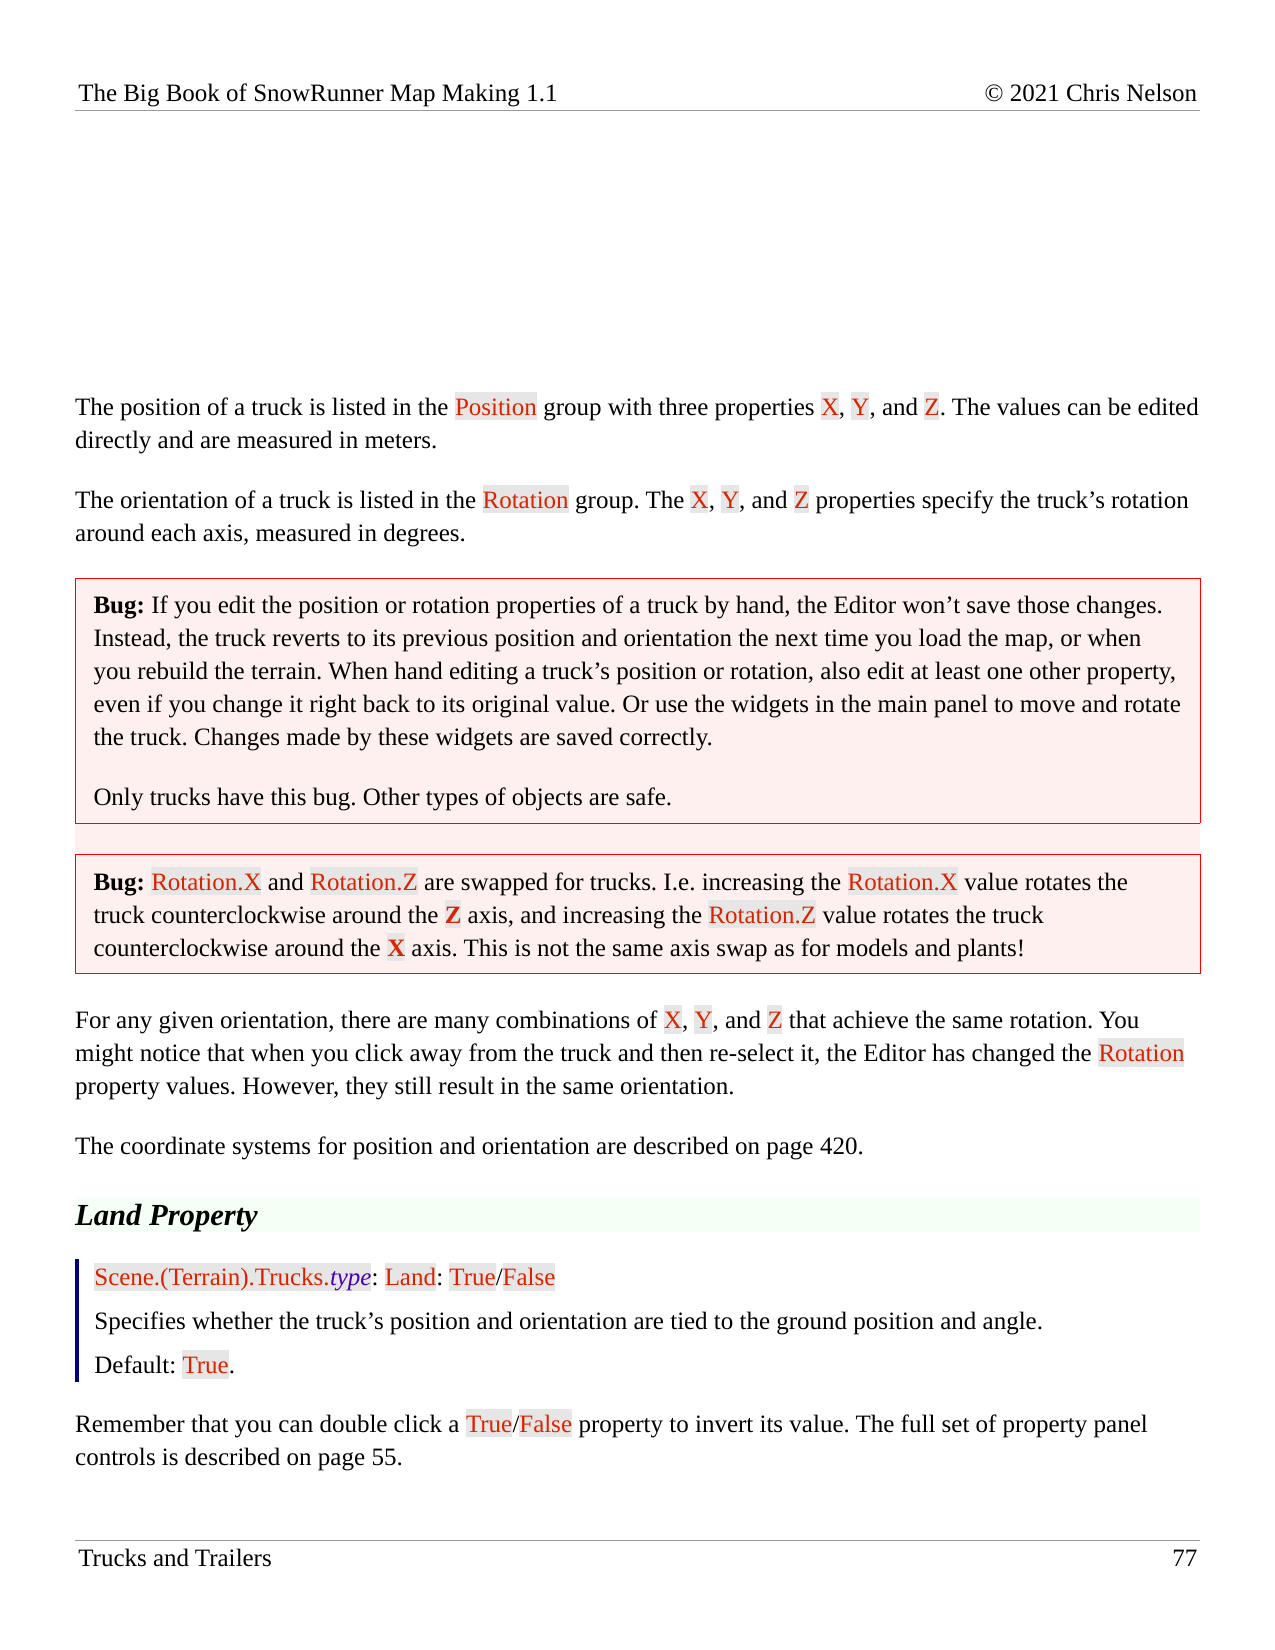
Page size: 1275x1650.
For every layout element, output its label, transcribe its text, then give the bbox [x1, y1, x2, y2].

text For any given orientation, there are many combinations of X, Y, and Z that achieve the same rotation. You might notice that when you click away from the truck and then re-select it, the Editor has changed the Rotation property values. However, they still result in the same orientation. [75, 1005, 1200, 1100]
text Default: True. [79, 1347, 1200, 1382]
list Rotation.X and Rotation.Z are swapped for trucks. I.e. increasing the Rotation.X value rotates the truck counterclockwise around the Z axis, and increasing the Rotation.Z value rotates the truck counterclockwise around the X axis. This is not the same axis swap as for models and plants! [76, 855, 1200, 973]
text Specifies whether the truck’s position and orientation are tied to the ground position and angle. [79, 1303, 1200, 1335]
text The position of a truck is listed in the Position group with three properties X, Y, and Z. The values can be edited directly and are measured in meters. [75, 392, 1200, 453]
text Remember that you can double click a True/False property to invert its value. The full set of property panel controls is described on page 55. [75, 1409, 1200, 1470]
text Scene.(Terrain).Trucks.type: Land: True/False [79, 1259, 1200, 1291]
subtitle Land Property [75, 1197, 1200, 1232]
text The orientation of a truck is listed in the Rotation group. The X, Y, and Z properties specify the truck’s rotation around each axis, measured in degrees. [75, 485, 1200, 546]
list If you edit the position or rotation properties of a truck by hand, the Editor won’t save those changes. Instead, the truck reverts to its previous position and orientation the next time you load the map, or when you rebuild the terrain. When hand editing a truck’s position or rotation, also edit at least one other property, even if you change it right back to its original value. Or use the widgets in the main panel to move and rotate the truck. Changes made by these widgets are saved correctly. [76, 579, 1200, 751]
text Only trucks have this bug. Other types of objects are safe. [76, 770, 1200, 823]
text The coordinate systems for position and orientation are described on page 420. [75, 1131, 1200, 1160]
